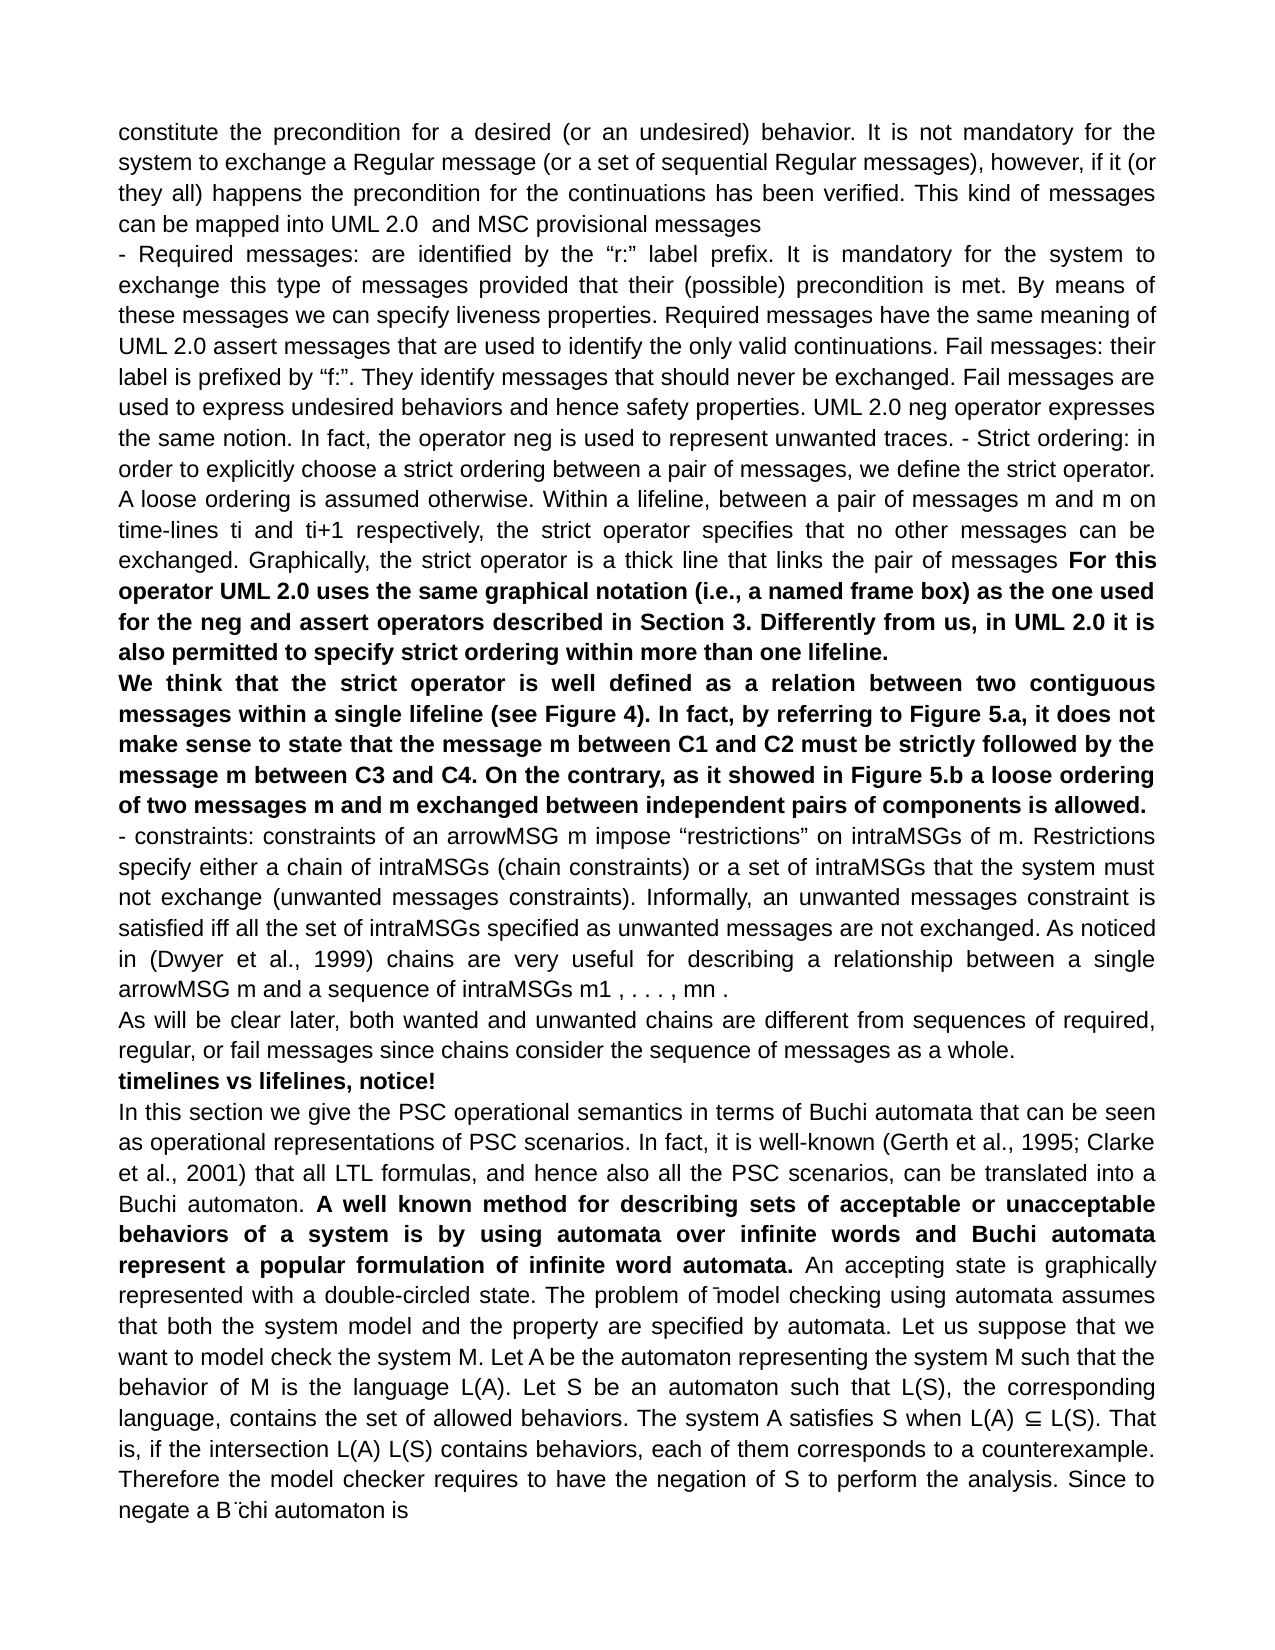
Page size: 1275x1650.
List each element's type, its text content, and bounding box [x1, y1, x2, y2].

text - Required messages: are identified by the “r:” label prefix. It is mandatory for the system to exchange this type of messages provided that their (possible) precondition is met. By means of these messages we can specify liveness properties. Required messages have the same meaning of UML 2.0 assert messages that are used to identify the only valid continuations. Fail messages: their label is prefixed by “f:”. They identify messages that should never be exchanged. Fail messages are used to express undesired behaviors and hence safety properties. UML 2.0 neg operator expresses the same notion. In fact, the operator neg is used to represent unwanted traces. - Strict ordering: in order to explicitly choose a strict ordering between a pair of messages, we define the strict operator. A loose ordering is assumed otherwise. Within a lifeline, between a pair of messages m and m on time-lines ti and ti+1 respectively, the strict operator specifies that no other messages can be exchanged. Graphically, the strict operator is a thick line that links the pair of messages For this operator UML 2.0 uses the same graphical notation (i.e., a named frame box) as the one used for the neg and assert operators described in Section 3. Differently from us, in UML 2.0 it is also permitted to specify strict ordering within more than one lifeline. [118, 241, 1157, 666]
text In this section we give the PSC operational semantics in terms of Buchi automata that can be seen as operational representations of PSC scenarios. In fact, it is well-known (Gerth et al., 1995; Clarke et al., 2001) that all LTL formulas, and hence also all the PSC scenarios, can be translated into a Buchi automaton. A well known method for describing sets of acceptable or unacceptable behaviors of a system is by using automata over infinite words and Buchi automata represent a popular formulation of infinite word automata. An accepting state is graphically represented with a double-circled state. The problem of ̄model checking using automata assumes that both the system model and the property are specified by automata. Let us suppose that we want to model check the system M. Let A be the automaton representing the system M such that the behavior of M is the language L(A). Let S be an automaton such that L(S), the corresponding language, contains the set of allowed behaviors. The system A satisfies S when L(A) ⊆ L(S). That is, if the intersection L(A) L(S) contains behaviors, each of them corresponds to a counterexample. Therefore the model checker requires to have the negation of S to perform the analysis. Since to negate a B ̈chi automaton is [118, 1098, 1157, 1523]
text constitute the precondition for a desired (or an undesired) behavior. It is not mandatory for the system to exchange a Regular message (or a set of sequential Regular messages), however, if it (or they all) happens the precondition for the continuations has been verified. This kind of messages can be mapped into UML 2.0 and MSC provisional messages [118, 118, 1157, 237]
text As will be clear later, both wanted and unwanted chains are different from sequences of required, regular, or fail messages since chains consider the sequence of messages as a whole. [118, 1006, 1157, 1064]
text We think that the strict operator is well defined as a relation between two contiguous messages within a single lifeline (see Figure 4). In fact, by referring to Figure 5.a, it does not make sense to state that the message m between C1 and C2 must be strictly followed by the message m between C3 and C4. On the contrary, as it showed in Figure 5.b a loose ordering of two messages m and m exchanged between independent pairs of components is allowed. [118, 669, 1157, 819]
text timelines vs lifelines, notice! [118, 1067, 1157, 1094]
text - constraints: constraints of an arrowMSG m impose “restrictions” on intraMSGs of m. Restrictions specify either a chain of intraMSGs (chain constraints) or a set of intraMSGs that the system must not exchange (unwanted messages constraints). Informally, an unwanted messages constraint is satisfied iff all the set of intraMSGs specified as unwanted messages are not exchanged. As noticed in (Dwyer et al., 1999) chains are very useful for describing a relationship between a single arrowMSG m and a sequence of intraMSGs m1 , . . . , mn . [118, 822, 1157, 1002]
